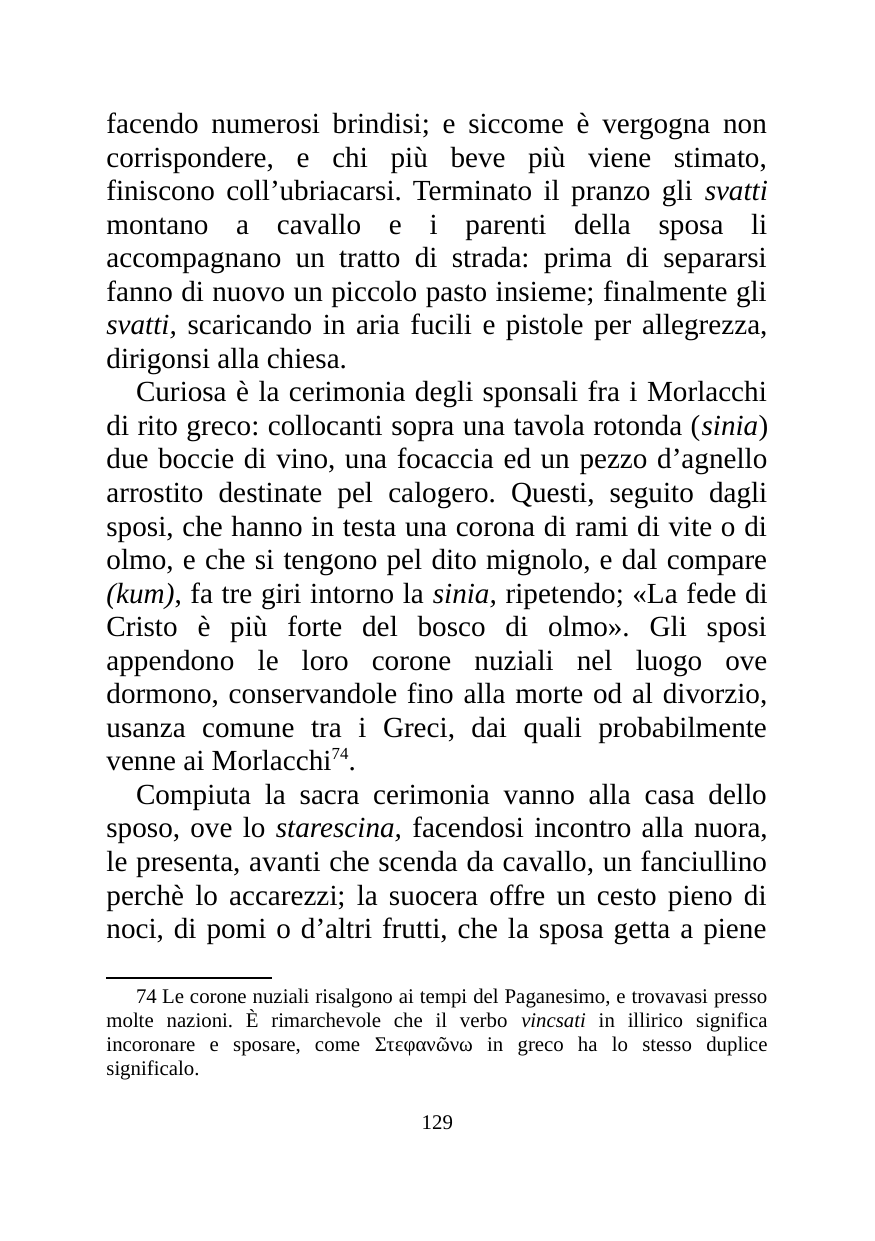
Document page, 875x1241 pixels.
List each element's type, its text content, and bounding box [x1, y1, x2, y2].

text Curiosa è la cerimonia degli sponsali fra i Morlacchi di rito greco: collocanti sopra una tavola rotonda (sinia) due boccie di vino, una focaccia ed un pezzo d’agnello arrostito destinate pel calogero. Questi, seguito dagli sposi, che hanno in testa una corona di rami di vite o di olmo, e che si tengono pel dito mignolo, e dal compare (kum), fa tre giri intorno la sinia, ripetendo; «La fede di Cristo è più forte del bosco di olmo». Gli sposi appendono le loro corone nuziali nel luogo ove dormono, conservandole fino alla morte od al divorzio, usanza comune tra i Greci, dai quali probabilmente venne ai Morlacchi. [106, 374, 768, 777]
text Le corone nuziali risalgono ai tempi del Paganesimo, e trovavasi presso molte nazioni. È rimarchevole che il verbo vincsati in illirico significa incoronare e sposare, come Στεφανῶνω in greco ha lo stesso duplice significalo. [106, 984, 768, 1080]
text facendo numerosi brindisi; e siccome è vergogna non corrispondere, e chi più beve più viene stimato, finiscono coll’ubriacarsi. Terminato il pranzo gli svatti montano a cavallo e i parenti della sposa li accompagnano un tratto di strada: prima di separarsi fanno di nuovo un piccolo pasto insieme; finalmente gli svatti, scaricando in aria fucili e pistole per allegrezza, dirigonsi alla chiesa. [106, 106, 768, 374]
text Compiuta la sacra cerimonia vanno alla casa dello sposo, ove lo starescina, facendosi incontro alla nuora, le presenta, avanti che scenda da cavallo, un fanciullino perchè lo accarezzi; la suocera offre un cesto pieno di noci, di pomi o d’altri frutti, che la sposa getta a piene [106, 777, 768, 945]
